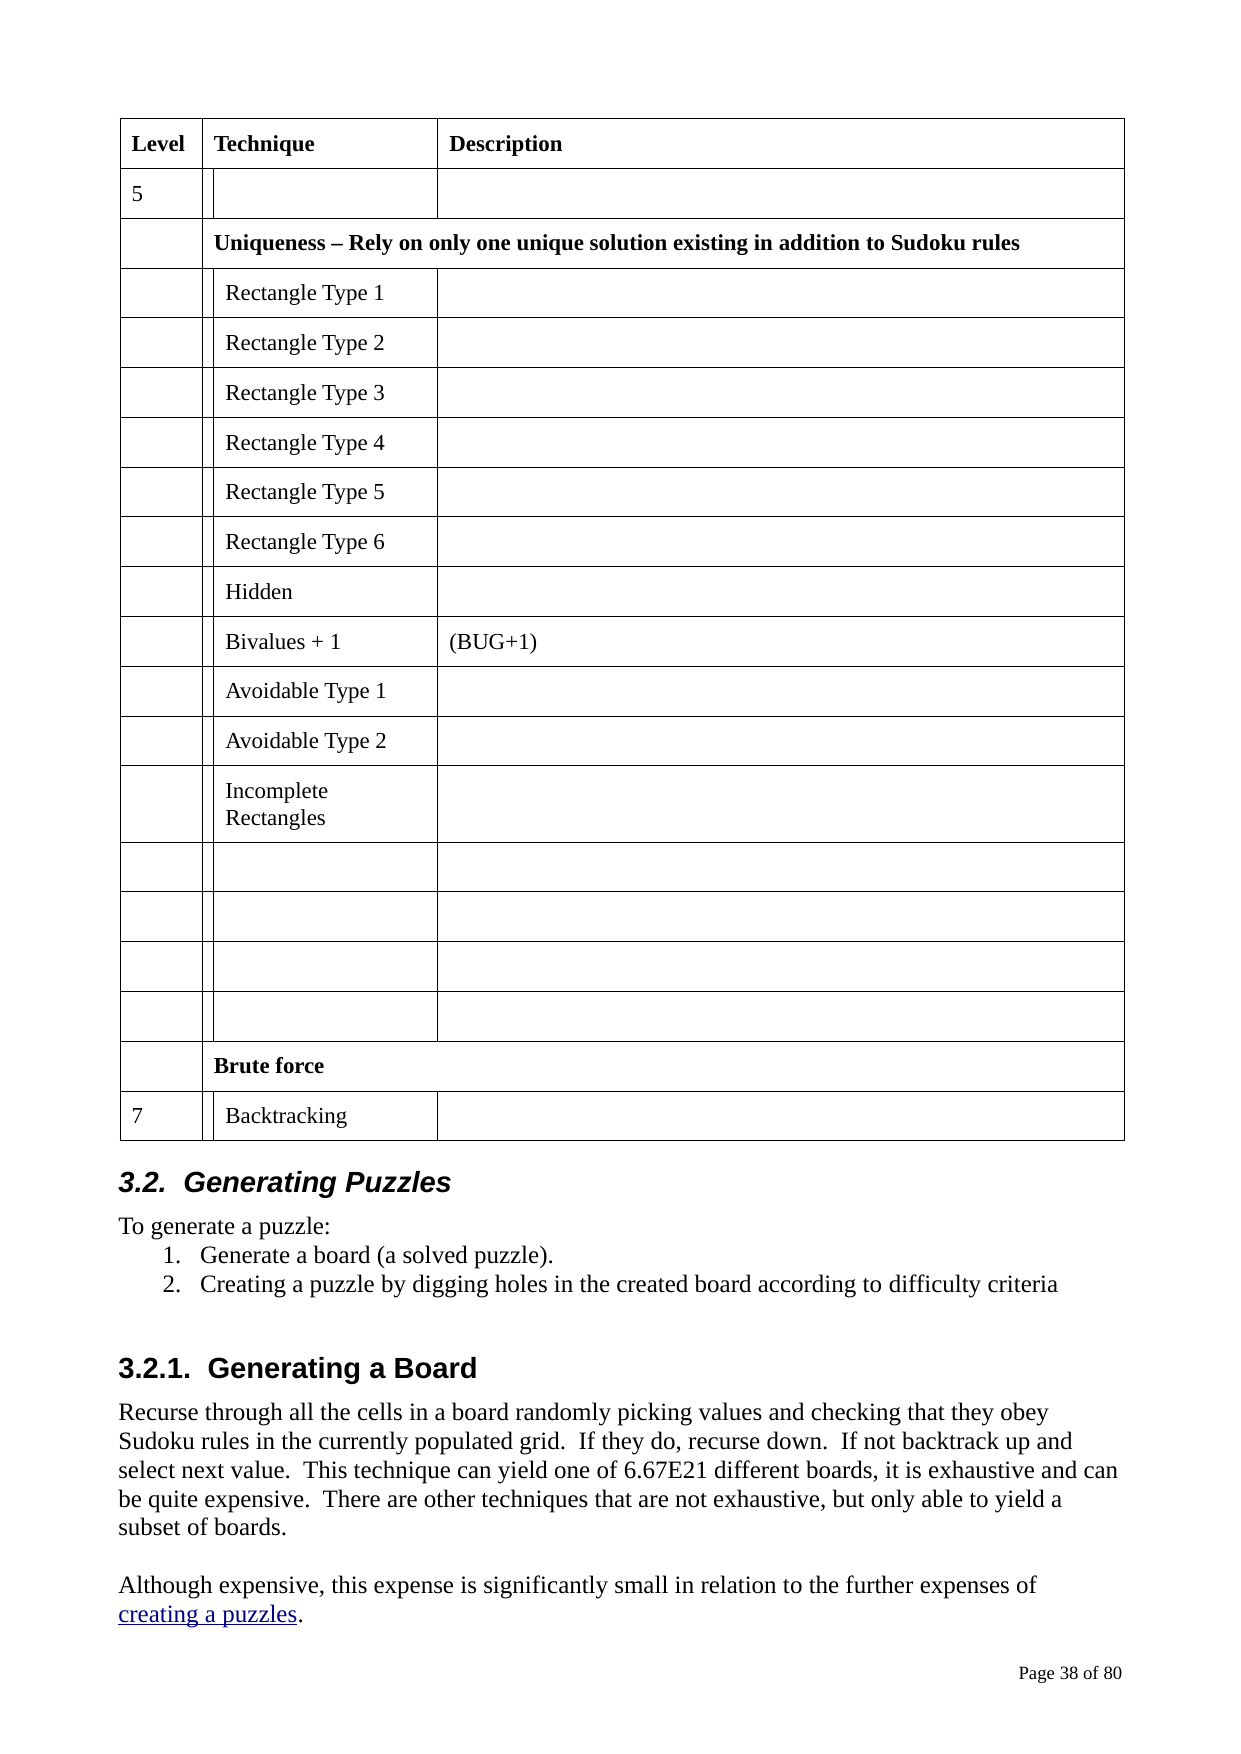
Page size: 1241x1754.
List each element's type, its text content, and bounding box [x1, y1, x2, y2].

table_cell Avoidable Type 2 [214, 717, 437, 765]
table_cell [438, 567, 1124, 616]
table_cell [121, 468, 202, 516]
table_cell [121, 567, 202, 616]
table_cell [438, 843, 1124, 891]
table_cell Rectangle Type 3 [214, 368, 437, 417]
table_cell [203, 517, 213, 566]
table_cell [438, 766, 1124, 842]
table_cell [438, 269, 1124, 317]
table_cell [121, 766, 202, 842]
table_cell Incomplete Rectangles [214, 766, 437, 842]
table_cell [203, 318, 213, 367]
table_cell [438, 368, 1124, 417]
table_cell (BUG+1) [438, 617, 1124, 666]
table_cell [438, 517, 1124, 566]
table_cell [121, 942, 202, 991]
table_cell [438, 318, 1124, 367]
table_cell [121, 219, 202, 267]
table_cell [203, 617, 213, 666]
table_cell [121, 517, 202, 566]
table_cell [121, 418, 202, 467]
table_cell Rectangle Type 2 [214, 318, 437, 367]
table_cell [121, 667, 202, 716]
table_cell [121, 992, 202, 1041]
table_cell [121, 843, 202, 891]
table_cell [203, 892, 213, 941]
table_cell [438, 418, 1124, 467]
table_cell [214, 942, 437, 991]
table_cell [438, 717, 1124, 765]
table_cell [438, 667, 1124, 716]
table_cell Uniqueness – Rely on only one unique solution existing in addition to Sudoku rules [203, 219, 1124, 267]
table_cell 5 [121, 169, 202, 218]
subtitle Generating a Board [118, 1351, 1122, 1385]
table_cell Bivalues + 1 [214, 617, 437, 666]
table_cell [203, 667, 213, 716]
table_cell [203, 1092, 213, 1140]
table_cell [203, 942, 213, 991]
text Recurse through all the cells in a board randomly picking values and checking that they obey Sudoku rules in the currently populated grid. If they do, recurse down. If not backtrack up and select next value. This technique can yield one of 6.67E21 different boards, it is exhaustive and can be quite expensive. There are other techniques that are not exhaustive, but only able to yield a subset of boards. [118, 1397, 1122, 1541]
table_cell [203, 992, 213, 1041]
table_cell [203, 567, 213, 616]
table_cell Rectangle Type 4 [214, 418, 437, 467]
table_cell [438, 892, 1124, 941]
table_cell Backtracking [214, 1092, 437, 1140]
text Although expensive, this expense is significantly small in relation to the further expenses of creating a puzzles. [118, 1570, 1122, 1627]
table_cell Hidden [214, 567, 437, 616]
table_cell [121, 318, 202, 367]
table_cell [203, 766, 213, 842]
list Generate a board (a solved puzzle). [162, 1240, 1122, 1269]
table_cell [203, 269, 213, 317]
table_cell [121, 269, 202, 317]
table_cell [214, 892, 437, 941]
table_cell [203, 468, 213, 516]
table_header Technique [203, 119, 437, 168]
table_cell [121, 617, 202, 666]
table_cell 7 [121, 1092, 202, 1140]
table_cell [438, 992, 1124, 1041]
table_cell [203, 169, 213, 218]
table_cell [214, 843, 437, 891]
table_cell [121, 892, 202, 941]
table_cell [438, 169, 1124, 218]
table_cell [438, 942, 1124, 991]
table_cell [438, 1092, 1124, 1140]
table_cell [121, 717, 202, 765]
subtitle Generating Puzzles [118, 1165, 1122, 1199]
table_cell [203, 368, 213, 417]
table_cell [438, 468, 1124, 516]
table_header Description [438, 119, 1124, 168]
table_cell [121, 368, 202, 417]
table_cell [214, 992, 437, 1041]
table_cell Rectangle Type 5 [214, 468, 437, 516]
table_cell [203, 843, 213, 891]
text To generate a puzzle: [118, 1211, 1122, 1240]
table_cell [203, 717, 213, 765]
table_cell Avoidable Type 1 [214, 667, 437, 716]
table_cell Rectangle Type 6 [214, 517, 437, 566]
table_cell [121, 1042, 202, 1091]
table_cell Brute force [203, 1042, 1124, 1091]
list Creating a puzzle by digging holes in the created board according to difficulty criteria [162, 1269, 1122, 1298]
table_cell [214, 169, 437, 218]
table_cell [203, 418, 213, 467]
table_header Level [121, 119, 202, 168]
table_cell Rectangle Type 1 [214, 269, 437, 317]
